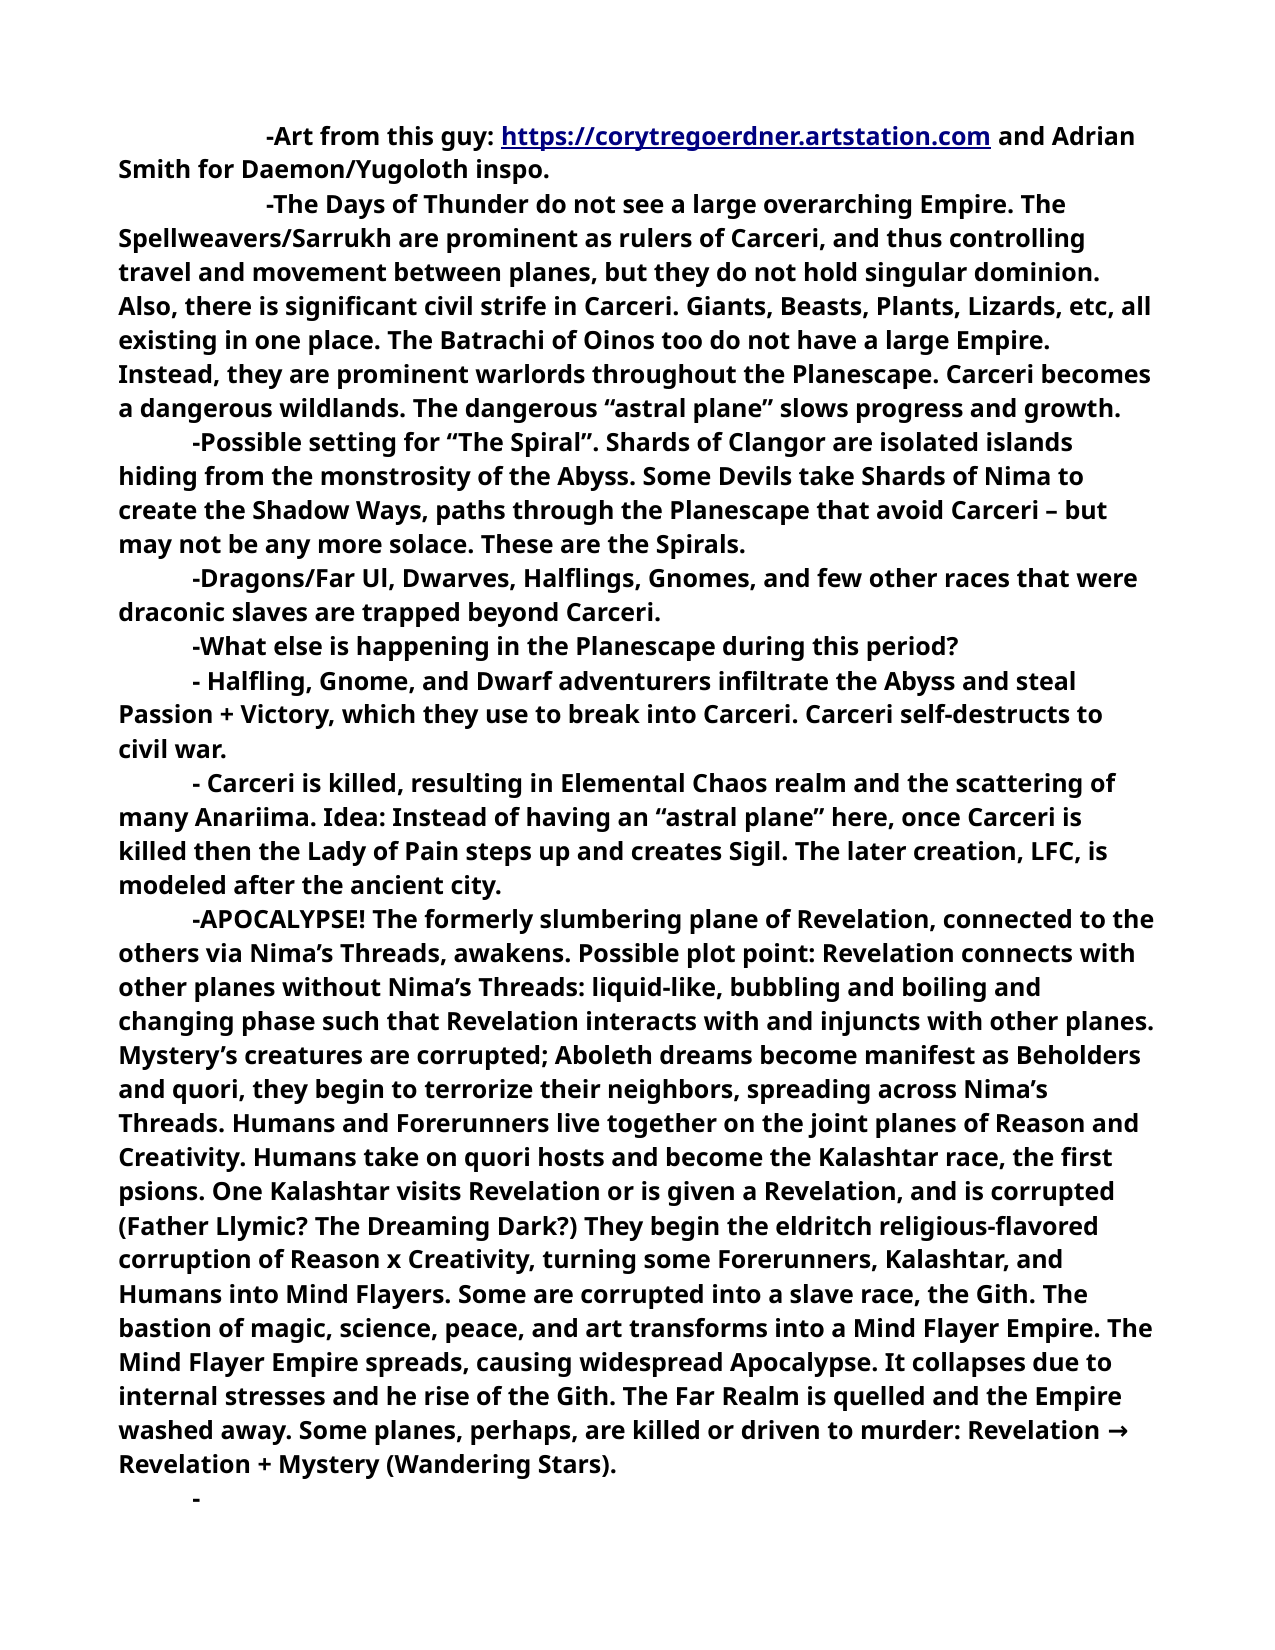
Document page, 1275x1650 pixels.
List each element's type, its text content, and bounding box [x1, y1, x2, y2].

text -APOCALYPSE! The formerly slumbering plane of Revelation, connected to the others via Nima’s Threads, awakens. Possible plot point: Revelation connects with other planes without Nima’s Threads: liquid-like, bubbling and boiling and changing phase such that Revelation interacts with and injuncts with other planes. Mystery’s creatures are corrupted; Aboleth dreams become manifest as Beholders and quori, they begin to terrorize their neighbors, spreading across Nima’s Threads. Humans and Forerunners live together on the joint planes of Reason and Creativity. Humans take on quori hosts and become the Kalashtar race, the first psions. One Kalashtar visits Revelation or is given a Revelation, and is corrupted (Father Llymic? The Dreaming Dark?) They begin the eldritch religious-flavored corruption of Reason x Creativity, turning some Forerunners, Kalashtar, and Humans into Mind Flayers. Some are corrupted into a slave race, the Gith. The bastion of magic, science, peace, and art transforms into a Mind Flayer Empire. The Mind Flayer Empire spreads, causing widespread Apocalypse. It collapses due to internal stresses and he rise of the Gith. The Far Realm is quelled and the Empire washed away. Some planes, perhaps, are killed or driven to murder: Revelation → Revelation + Mystery (Wandering Stars). [118, 902, 1157, 1481]
text -Dragons/Far Ul, Dwarves, Halflings, Gnomes, and few other races that were draconic slaves are trapped beyond Carceri. [118, 561, 1157, 629]
text -What else is happening in the Planescape during this period? [118, 629, 1157, 663]
text - Carceri is killed, resulting in Elemental Chaos realm and the scattering of many Anariima. Idea: Instead of having an “astral plane” here, once Carceri is killed then the Lady of Pain steps up and creates Sigil. The later creation, LFC, is modeled after the ancient city. [118, 765, 1157, 902]
text - Halfling, Gnome, and Dwarf adventurers infiltrate the Abyss and steal Passion + Victory, which they use to break into Carceri. Carceri self-destructs to civil war. [118, 663, 1157, 765]
text -The Days of Thunder do not see a large overarching Empire. The Spellweavers/Sarrukh are prominent as rulers of Carceri, and thus controlling travel and movement between planes, but they do not hold singular dominion. Also, there is significant civil strife in Carceri. Giants, Beasts, Plants, Lizards, etc, all existing in one place. The Batrachi of Oinos too do not have a large Empire. Instead, they are prominent warlords throughout the Planescape. Carceri becomes a dangerous wildlands. The dangerous “astral plane” slows progress and growth. [118, 186, 1157, 425]
text -Possible setting for “The Spiral”. Shards of Clangor are isolated islands hiding from the monstrosity of the Abyss. Some Devils take Shards of Nima to create the Shadow Ways, paths through the Planescape that avoid Carceri – but may not be any more solace. These are the Spirals. [118, 425, 1157, 561]
text - [118, 1481, 1157, 1515]
text -Art from this guy: https://corytregoerdner.artstation.com and Adrian Smith for Daemon/Yugoloth inspo. [118, 118, 1157, 186]
